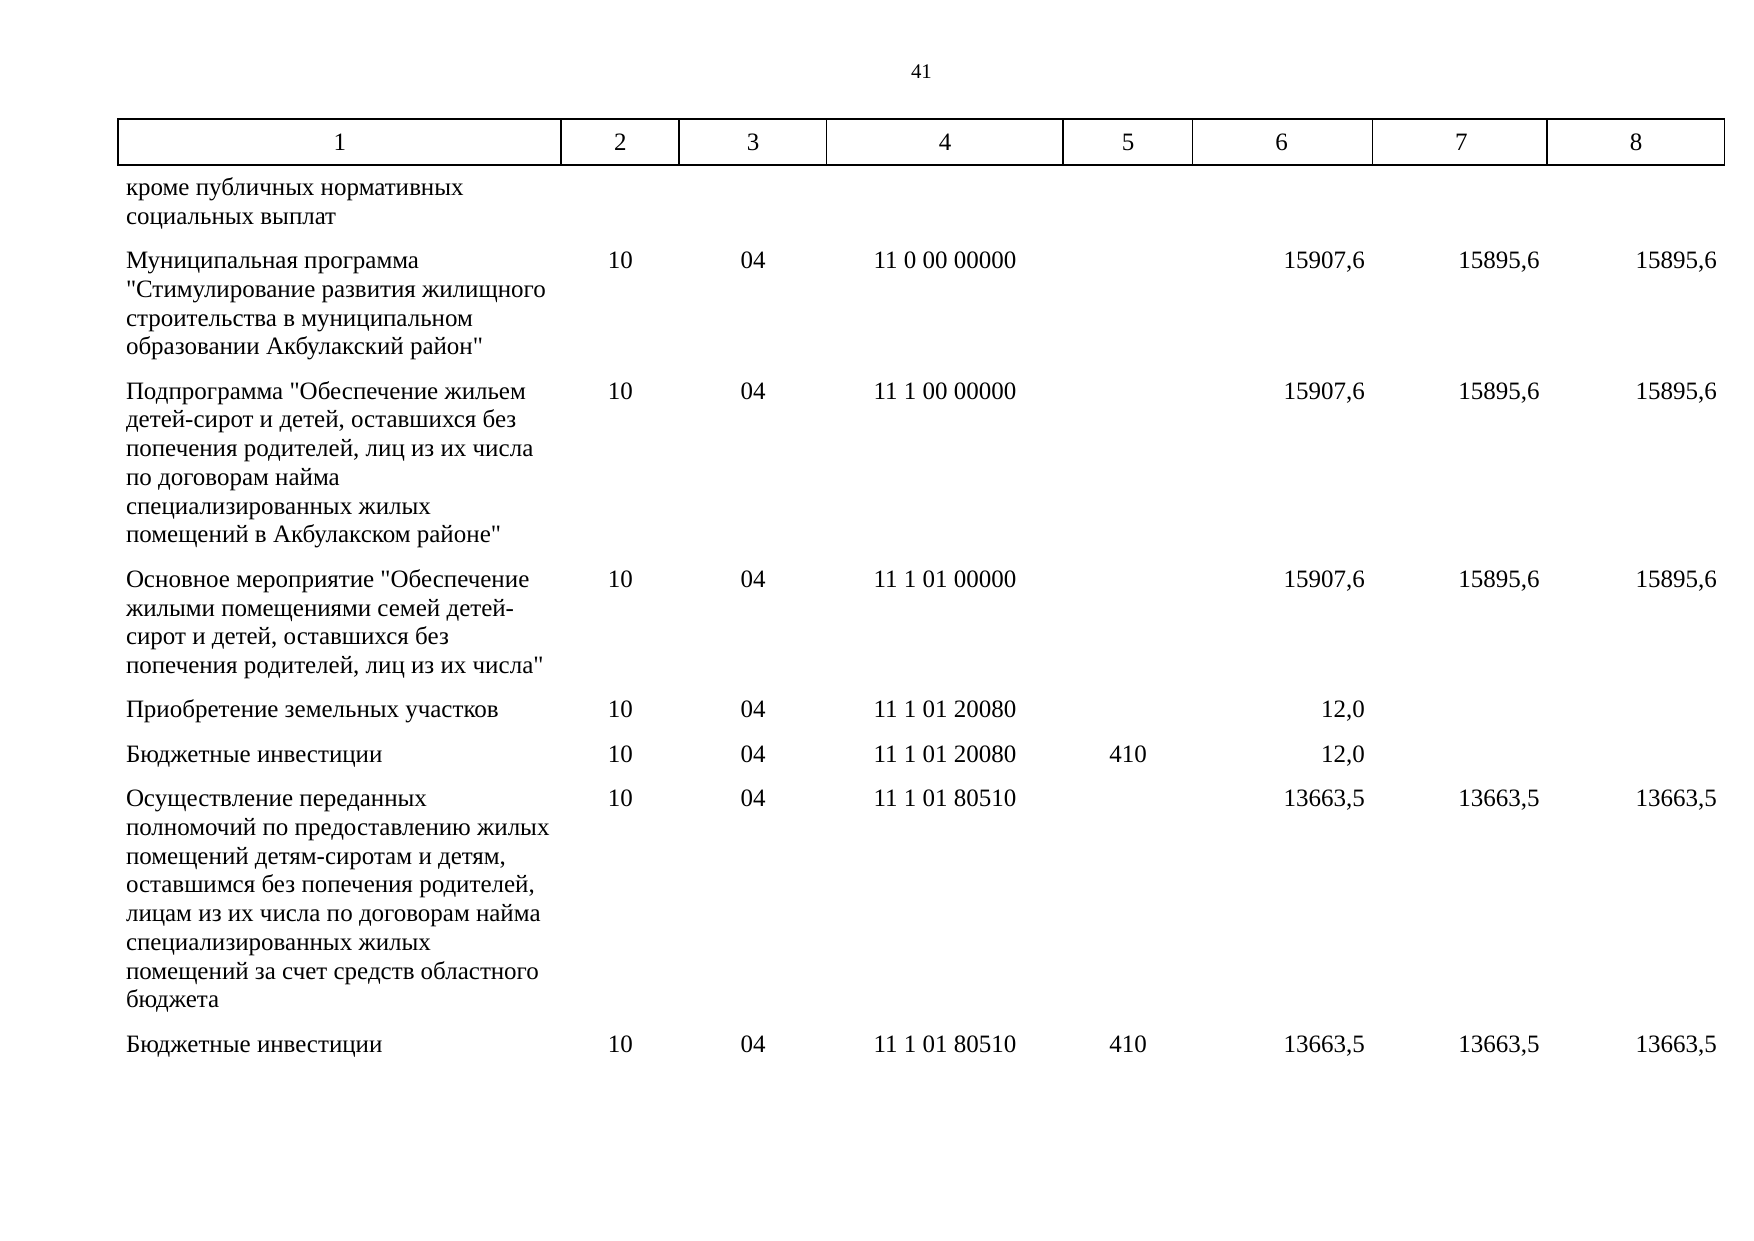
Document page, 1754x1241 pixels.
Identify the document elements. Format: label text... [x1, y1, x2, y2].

table_cell 10 [561, 368, 679, 556]
table_cell 12,0 [1193, 731, 1372, 775]
table_cell 10 [561, 731, 679, 775]
table_cell 11 0 00 00000 [827, 237, 1063, 368]
table_cell [1372, 687, 1547, 731]
table_cell 11 1 01 00000 [827, 556, 1063, 687]
table_header 2 [569, 128, 671, 156]
table_cell 04 [679, 368, 827, 556]
table_header 4 [835, 128, 1055, 156]
table_header [1373, 120, 1546, 164]
table_cell 13663,5 [1547, 1021, 1724, 1065]
table_header [827, 120, 1062, 164]
table_header 7 [1380, 128, 1542, 156]
table_cell 10 [561, 687, 679, 731]
table_cell 15895,6 [1372, 556, 1547, 687]
table_cell 04 [679, 775, 827, 1021]
table_cell 10 [561, 237, 679, 368]
table_cell [1193, 166, 1372, 237]
table_cell 11 1 01 80510 [827, 775, 1063, 1021]
table_header [1064, 120, 1192, 164]
table_header 5 [1071, 128, 1185, 156]
table_cell [679, 166, 827, 237]
table_cell кроме публичных нормативных социальных выплат [118, 166, 561, 237]
table_header [119, 120, 560, 164]
table_cell 410 [1063, 731, 1193, 775]
table_header [680, 120, 826, 164]
table_cell Приобретение земельных участков [118, 687, 561, 731]
table_cell 11 1 01 80510 [827, 1021, 1063, 1065]
table_cell [1063, 775, 1193, 1021]
table_header 3 [687, 128, 819, 156]
table_cell Основное мероприятие "Обеспечение жилыми помещениями семей детей-сирот и детей, оставшихся без попечения родителей, лиц из их числа" [118, 556, 561, 687]
table_cell 04 [679, 237, 827, 368]
table_cell 11 1 01 20080 [827, 731, 1063, 775]
table_cell Бюджетные инвестиции [118, 1021, 561, 1065]
table_cell 15895,6 [1547, 556, 1724, 687]
table_cell 15895,6 [1547, 368, 1724, 556]
table_cell 13663,5 [1372, 1021, 1547, 1065]
table_cell 15895,6 [1372, 237, 1547, 368]
table_cell [1063, 368, 1193, 556]
table_cell 13663,5 [1193, 775, 1372, 1021]
table_cell [1547, 687, 1724, 731]
table_cell [1063, 237, 1193, 368]
table_cell 15895,6 [1547, 237, 1724, 368]
table_cell 10 [561, 1021, 679, 1065]
table_cell 04 [679, 556, 827, 687]
table_cell [561, 166, 679, 237]
table_cell 12,0 [1193, 687, 1372, 731]
table_header 8 [1555, 128, 1716, 156]
table_cell 13663,5 [1193, 1021, 1372, 1065]
table_cell 15907,6 [1193, 368, 1372, 556]
table_cell [1063, 556, 1193, 687]
table_cell [827, 166, 1063, 237]
table_header [1548, 120, 1724, 164]
table_cell 10 [561, 775, 679, 1021]
table_cell 10 [561, 556, 679, 687]
table_cell [1372, 731, 1547, 775]
table_cell [1547, 731, 1724, 775]
table_cell 13663,5 [1547, 775, 1724, 1021]
table_cell Осуществление переданных полномочий по предоставлению жилых помещений детям-сиротам и детям, оставшимся без попечения родителей, лицам из их числа по договорам найма специализированных жилых помещений за счет средств областного бюджета [118, 775, 561, 1021]
table_cell 410 [1063, 1021, 1193, 1065]
table_cell 04 [679, 731, 827, 775]
table_cell Муниципальная программа "Стимулирование развития жилищного строительства в муниципальном образовании Акбулакский район" [118, 237, 561, 368]
table_cell 15895,6 [1372, 368, 1547, 556]
table_cell Подпрограмма "Обеспечение жильем детей-сирот и детей, оставшихся без попечения родителей, лиц из их числа по договорам найма специализированных жилых помещений в Акбулакском районе" [118, 368, 561, 556]
table_cell 15907,6 [1193, 237, 1372, 368]
table_header 1 [126, 128, 553, 156]
table_cell 11 1 01 20080 [827, 687, 1063, 731]
table_cell Бюджетные инвестиции [118, 731, 561, 775]
table_header [1193, 120, 1372, 164]
table_cell [1063, 687, 1193, 731]
table_header [562, 120, 678, 164]
table_cell 11 1 00 00000 [827, 368, 1063, 556]
table_cell [1372, 166, 1547, 237]
table_cell 13663,5 [1372, 775, 1547, 1021]
table_cell [1547, 166, 1724, 237]
table_cell 15907,6 [1193, 556, 1372, 687]
table_cell 04 [679, 687, 827, 731]
table_cell [1063, 166, 1193, 237]
table_cell 04 [679, 1021, 827, 1065]
table_header 6 [1201, 128, 1362, 156]
